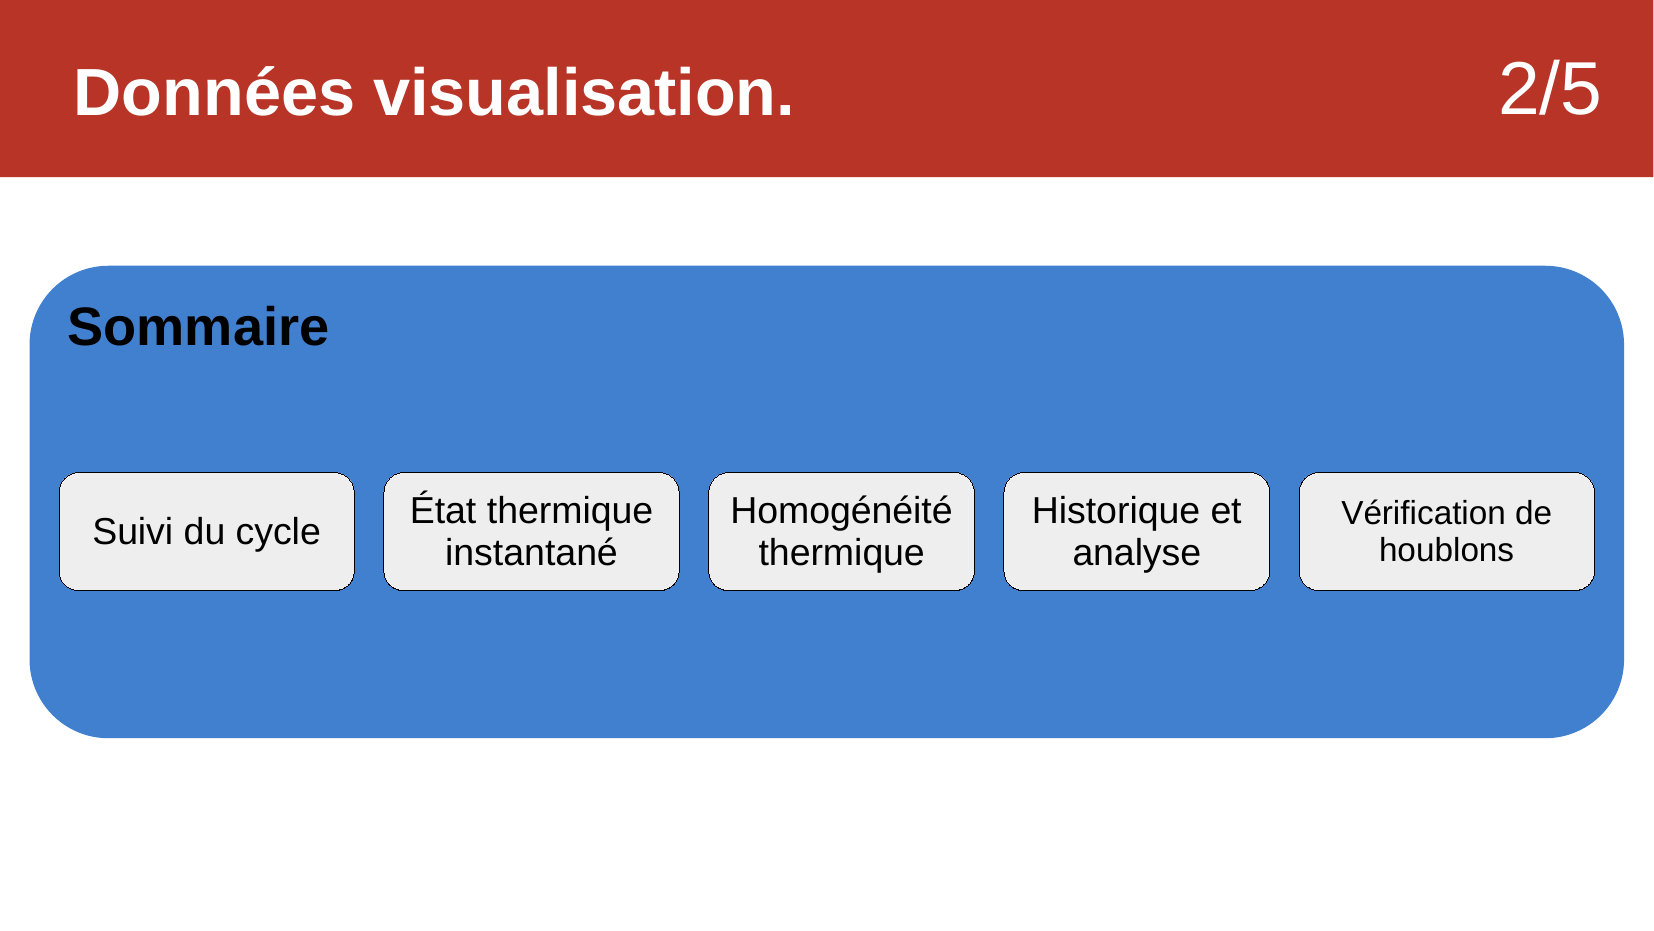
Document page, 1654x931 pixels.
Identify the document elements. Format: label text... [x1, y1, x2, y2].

text_box [1625, 0, 1654, 178]
text_box État thermique instantané [383, 472, 680, 591]
text_box Homogénéité thermique [708, 472, 975, 591]
text_box 2/5 [1476, 0, 1625, 178]
text_box Vérification de houblons [1299, 472, 1595, 591]
text_box Sommaire [29, 265, 1625, 739]
text_box [0, 0, 1476, 178]
text_box Données visualisation. [59, 47, 945, 138]
text_box Historique et analyse [1003, 472, 1270, 591]
text_box Suivi du cycle [59, 472, 355, 591]
